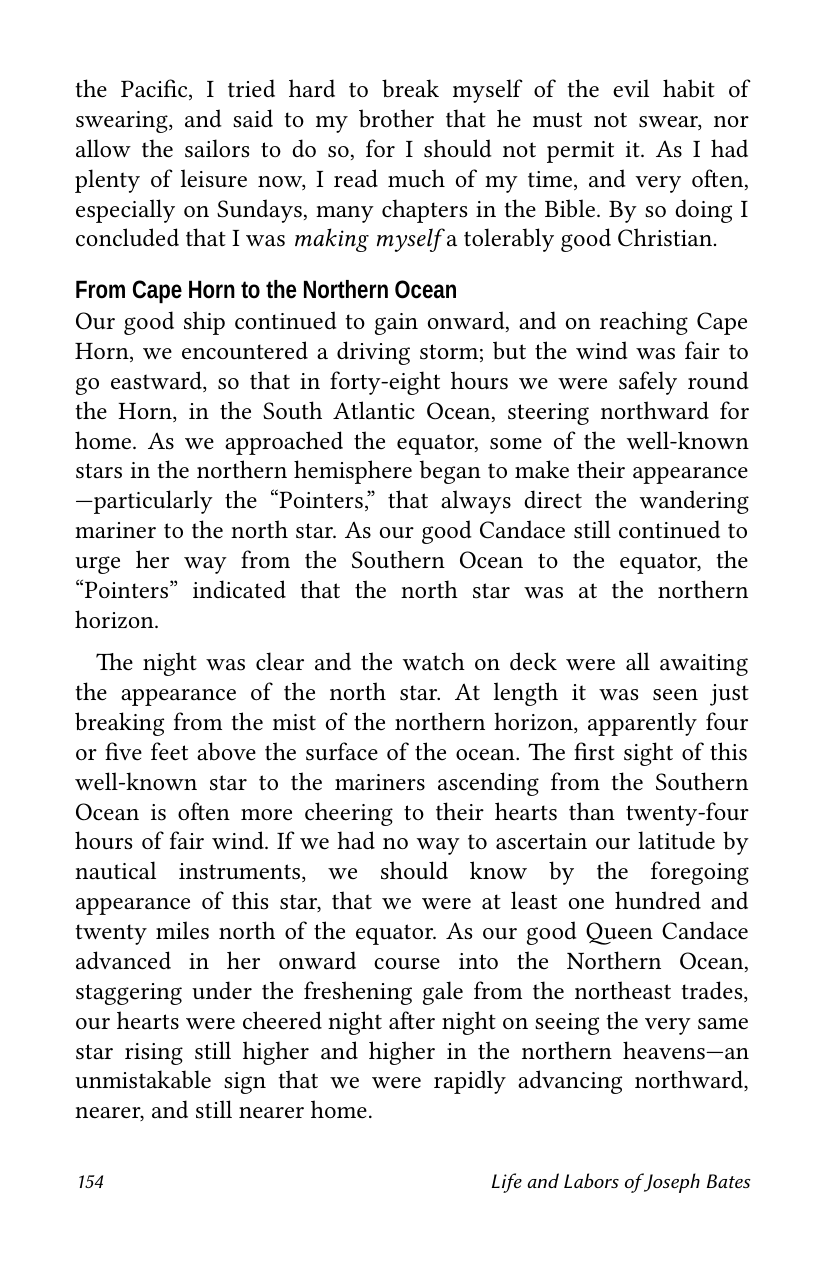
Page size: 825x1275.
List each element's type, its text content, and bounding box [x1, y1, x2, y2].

text the Pacific, I tried hard to break myself of the evil habit of swearing, and said to my brother that he must not swear, nor allow the sailors to do so, for I should not permit it. As I had plenty of leisure now, I read much of my time, and very often, especially on Sundays, many chapters in the Bible. By so doing I concluded that I was making myself a tolerably good Christian. [75, 75, 750, 253]
subtitle From Cape Horn to the Northern Ocean [75, 275, 750, 304]
text Our good ship continued to gain onward, and on reaching Cape Horn, we encountered a driving storm; but the wind was fair to go eastward, so that in forty-eight hours we were safely round the Horn, in the South Atlantic Ocean, steering northward for home. As we approached the equator, some of the well-known stars in the northern hemisphere began to make their appearance—particularly the “Pointers,” that always direct the wandering mariner to the north star. As our good Candace still continued to urge her way from the Southern Ocean to the equator, the “Pointers” indicated that the north star was at the northern horizon. [75, 307, 750, 634]
text The night was clear and the watch on deck were all awaiting the appearance of the north star. At length it was seen just breaking from the mist of the northern horizon, apparently four or five feet above the surface of the ocean. The first sight of this well-known star to the mariners ascending from the Southern Ocean is often more cheering to their hearts than twenty-four hours of fair wind. If we had no way to ascertain our latitude by nautical instruments, we should know by the foregoing appearance of this star, that we were at least one hundred and twenty miles north of the equator. As our good Queen Candace advanced in her onward course into the Northern Ocean, staggering under the freshening gale from the northeast trades, our hearts were cheered night after night on seeing the very same star rising still higher and higher in the northern heavens—an unmistakable sign that we were rapidly advancing northward, nearer, and still nearer home. [75, 648, 750, 1125]
